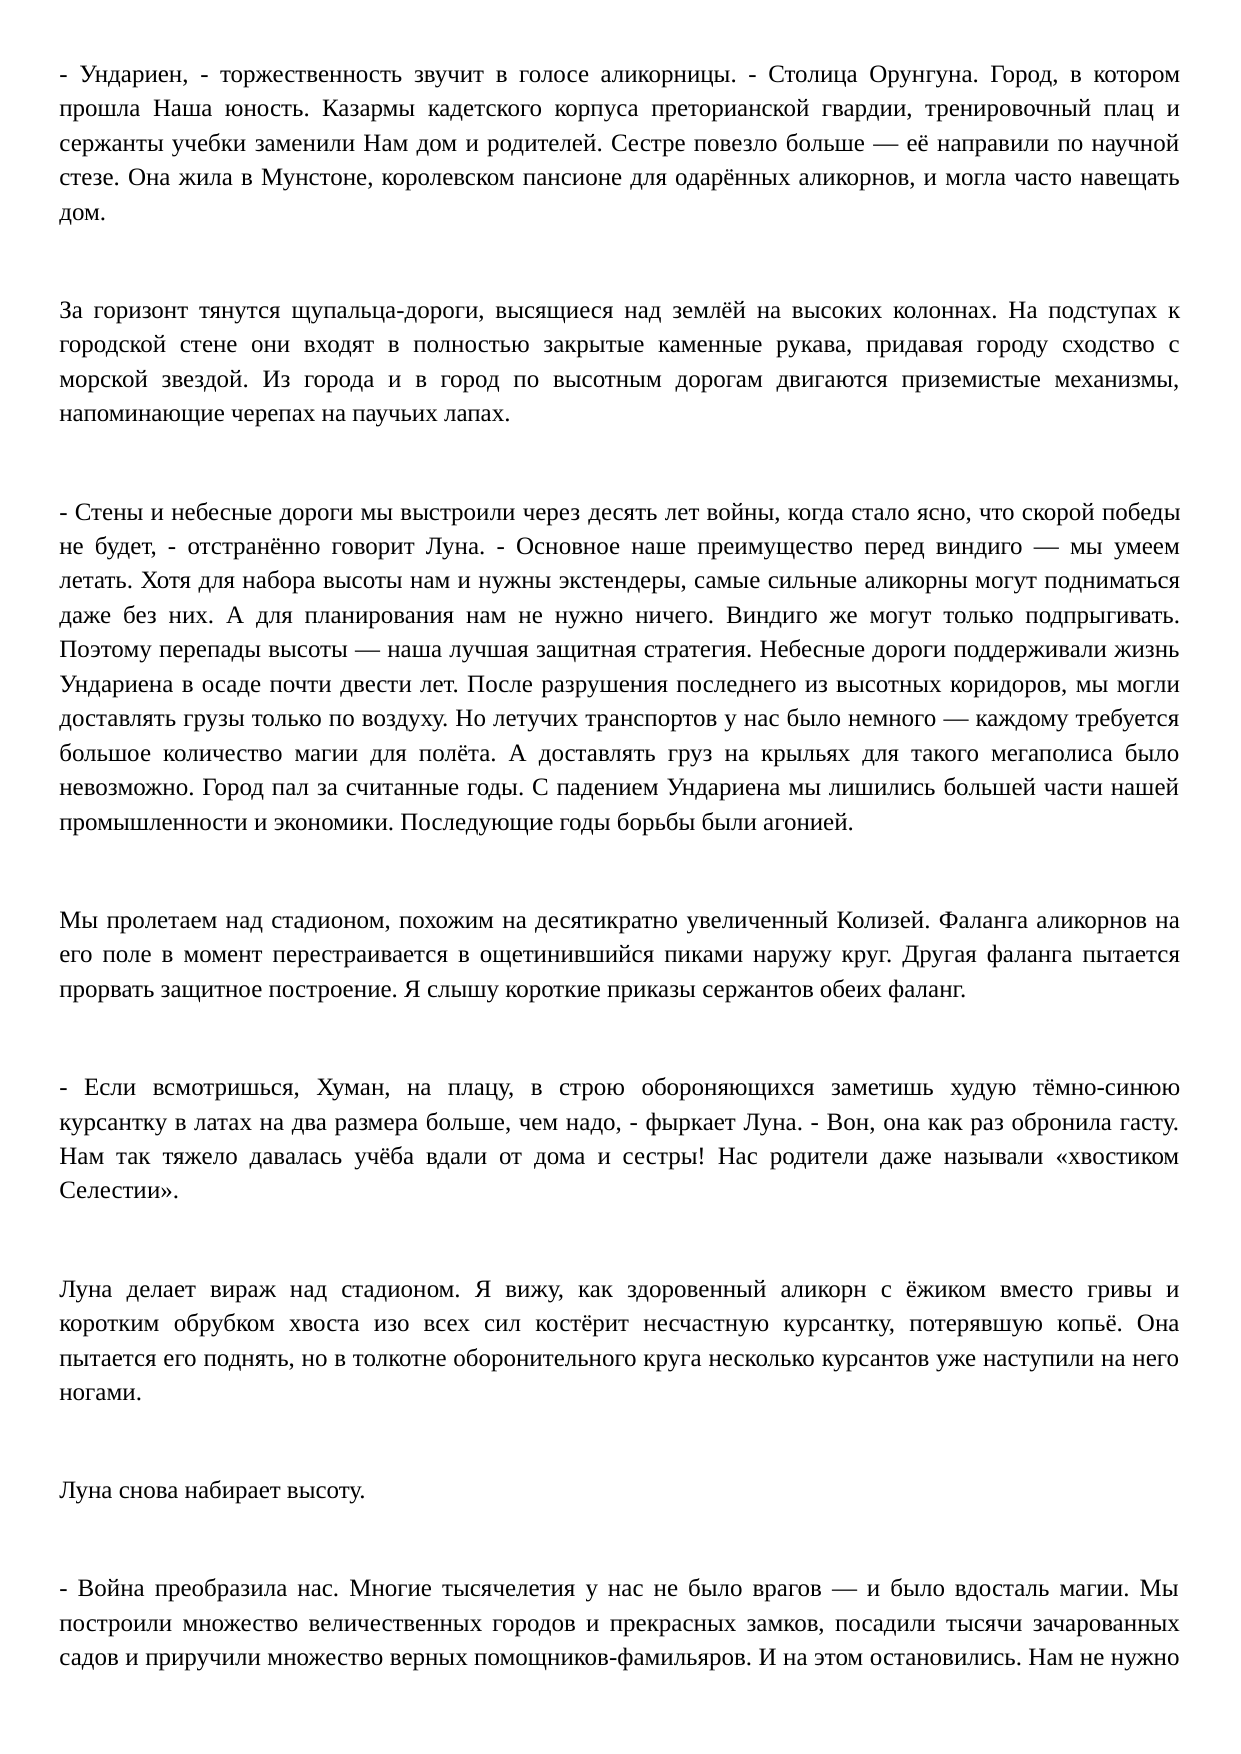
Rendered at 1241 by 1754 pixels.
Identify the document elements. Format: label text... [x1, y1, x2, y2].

text - Если всмотришься, Хуман, на плацу, в строю обороняющихся заметишь худую тёмно-синюю курсантку в латах на два размера больше, чем надо, - фыркает Луна. - Вон, она как раз обронила гасту. Нам так тяжело давалась учёба вдали от дома и сестры! Нас родители даже называли «хвостиком Селестии». [59, 1072, 1181, 1204]
text Мы пролетаем над стадионом, похожим на десятикратно увеличенный Колизей. Фаланга аликорнов на его поле в момент перестраивается в ощетинившийся пиками наружу круг. Другая фаланга пытается прорвать защитное построение. Я слышу короткие приказы сержантов обеих фаланг. [59, 905, 1181, 1003]
text - Стены и небесные дороги мы выстроили через десять лет войны, когда стало ясно, что скорой победы не будет, - отстранённо говорит Луна. - Основное наше преимущество перед виндиго — мы умеем летать. Хотя для набора высоты нам и нужны экстендеры, самые сильные аликорны могут подниматься даже без них. А для планирования нам не нужно ничего. Виндиго же могут только подпрыгивать. Поэтому перепады высоты — наша лучшая защитная стратегия. Небесные дороги поддерживали жизнь Ундариена в осаде почти двести лет. После разрушения последнего из высотных коридоров, мы могли доставлять грузы только по воздуху. Но летучих транспортов у нас было немного — каждому требуется большое количество магии для полёта. А доставлять груз на крыльях для такого мегаполиса было невозможно. Город пал за считанные годы. С падением Ундариена мы лишились большей части нашей промышленности и экономики. Последующие годы борьбы были агонией. [59, 497, 1181, 836]
text За горизонт тянутся щупальца-дороги, высящиеся над землёй на высоких колоннах. На подступах к городской стене они входят в полностью закрытые каменные рукава, придавая городу сходство с морской звездой. Из города и в город по высотным дорогам двигаются приземистые механизмы, напоминающие черепах на паучьих лапах. [59, 295, 1181, 427]
text Луна делает вираж над стадионом. Я вижу, как здоровенный аликорн с ёжиком вместо гривы и коротким обрубком хвоста изо всех сил костёрит несчастную курсантку, потерявшую копьё. Она пытается его поднять, но в толкотне оборонительного круга несколько курсантов уже наступили на него ногами. [59, 1274, 1181, 1406]
text Луна снова набирает высоту. [59, 1475, 1181, 1504]
text - Война преобразила нас. Многие тысячелетия у нас не было врагов — и было вдосталь магии. Мы построили множество величественных городов и прекрасных замков, посадили тысячи зачарованных садов и приручили множество верных помощников-фамильяров. И на этом остановились. Нам не нужно [59, 1573, 1181, 1671]
text - Ундариен, - торжественность звучит в голосе аликорницы. - Столица Орунгуна. Город, в котором прошла Наша юность. Казармы кадетского корпуса преторианской гвардии, тренировочный плац и сержанты учебки заменили Нам дом и родителей. Сестре повезло больше — её направили по научной стезе. Она жила в Мунстоне, королевском пансионе для одарённых аликорнов, и могла часто навещать дом. [59, 59, 1181, 226]
